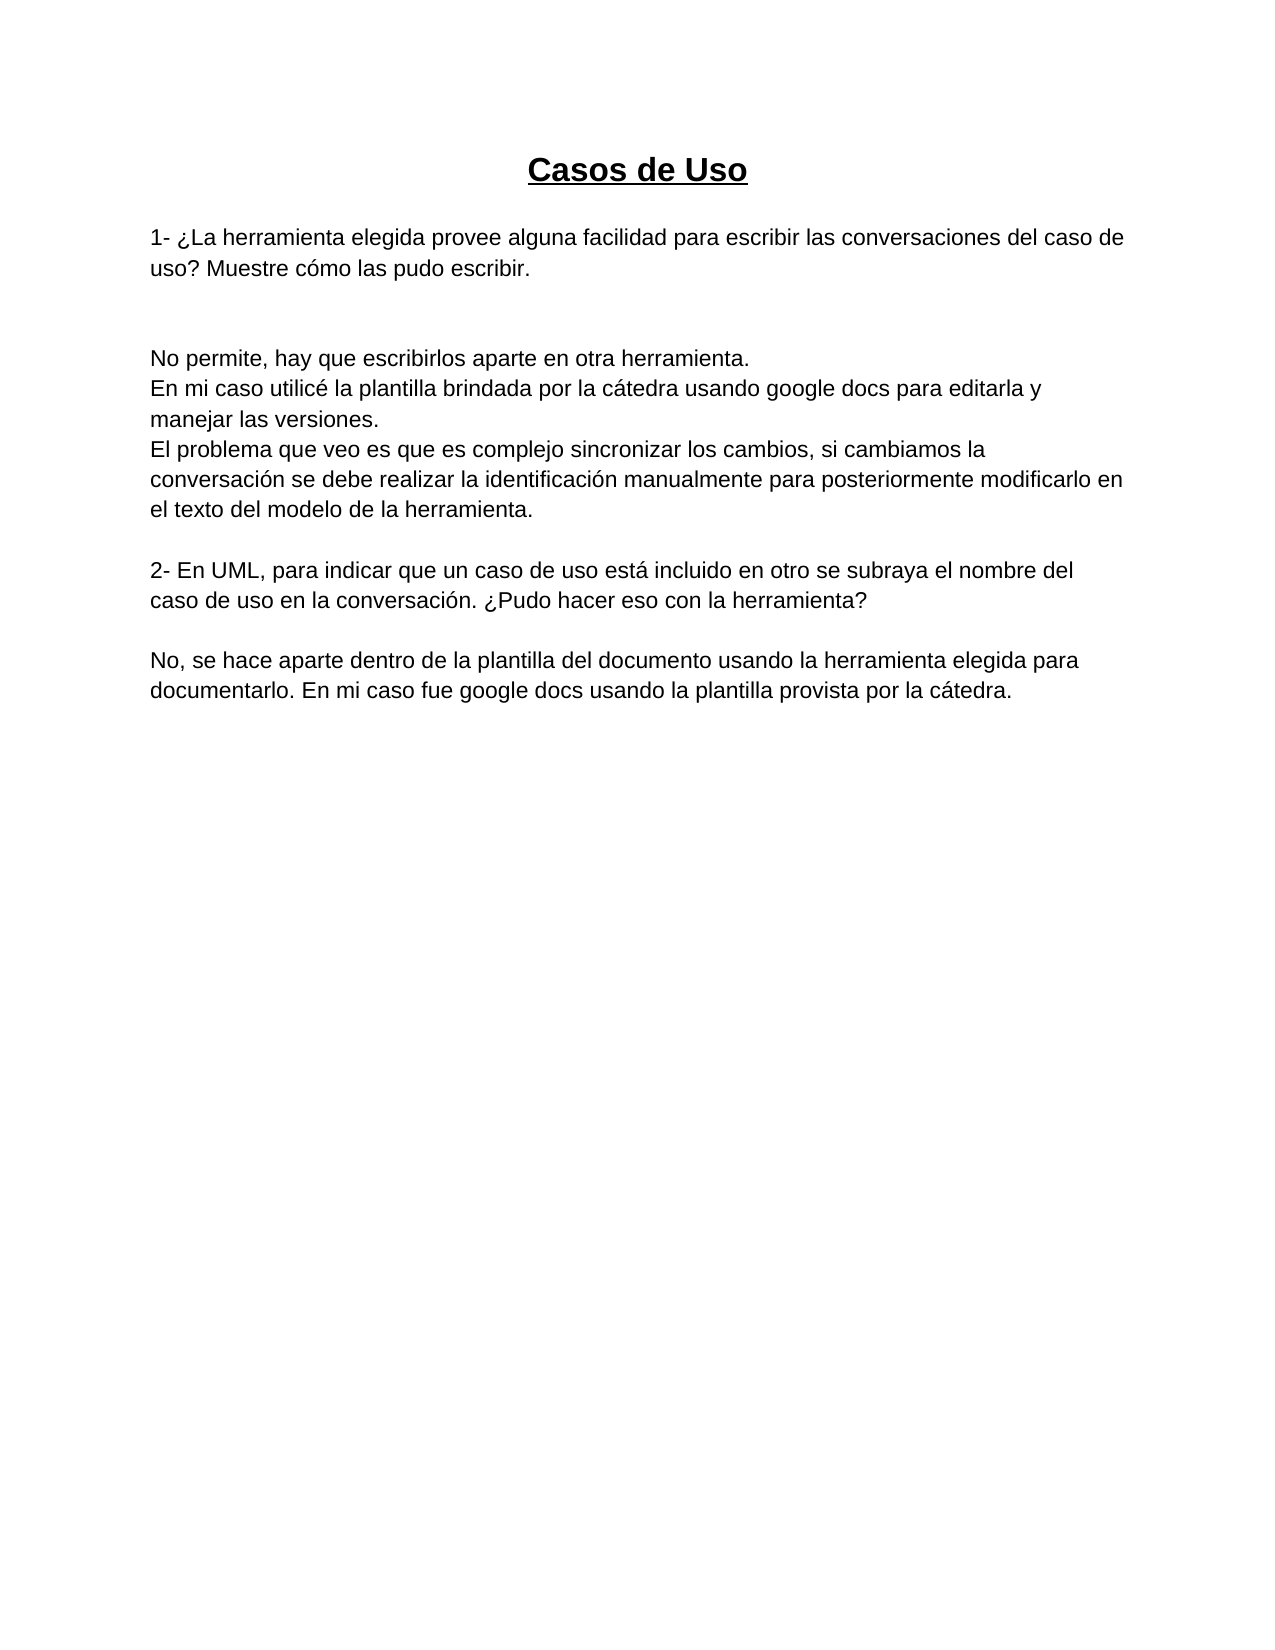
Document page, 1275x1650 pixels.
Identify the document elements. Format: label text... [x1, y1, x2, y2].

text No, se hace aparte dentro de la plantilla del documento usando la herramienta elegida para documentarlo. En mi caso fue google docs usando la plantilla provista por la cátedra. [150, 647, 1125, 704]
text 1- ¿La herramienta elegida provee alguna facilidad para escribir las conversaciones del caso de uso? Muestre cómo las pudo escribir. [150, 224, 1125, 281]
text No permite, hay que escribirlos aparte en otra herramienta. [150, 345, 1125, 372]
text Casos de Uso [150, 150, 1125, 188]
text 2- En UML, para indicar que un caso de uso está incluido en otro se subraya el nombre del caso de uso en la conversación. ¿Pudo hacer eso con la herramienta? [150, 557, 1125, 613]
text El problema que veo es que es complejo sincronizar los cambios, si cambiamos la conversación se debe realizar la identificación manualmente para posteriormente modificarlo en el texto del modelo de la herramienta. [150, 436, 1125, 523]
text En mi caso utilicé la plantilla brindada por la cátedra usando google docs para editarla y manejar las versiones. [150, 375, 1125, 432]
